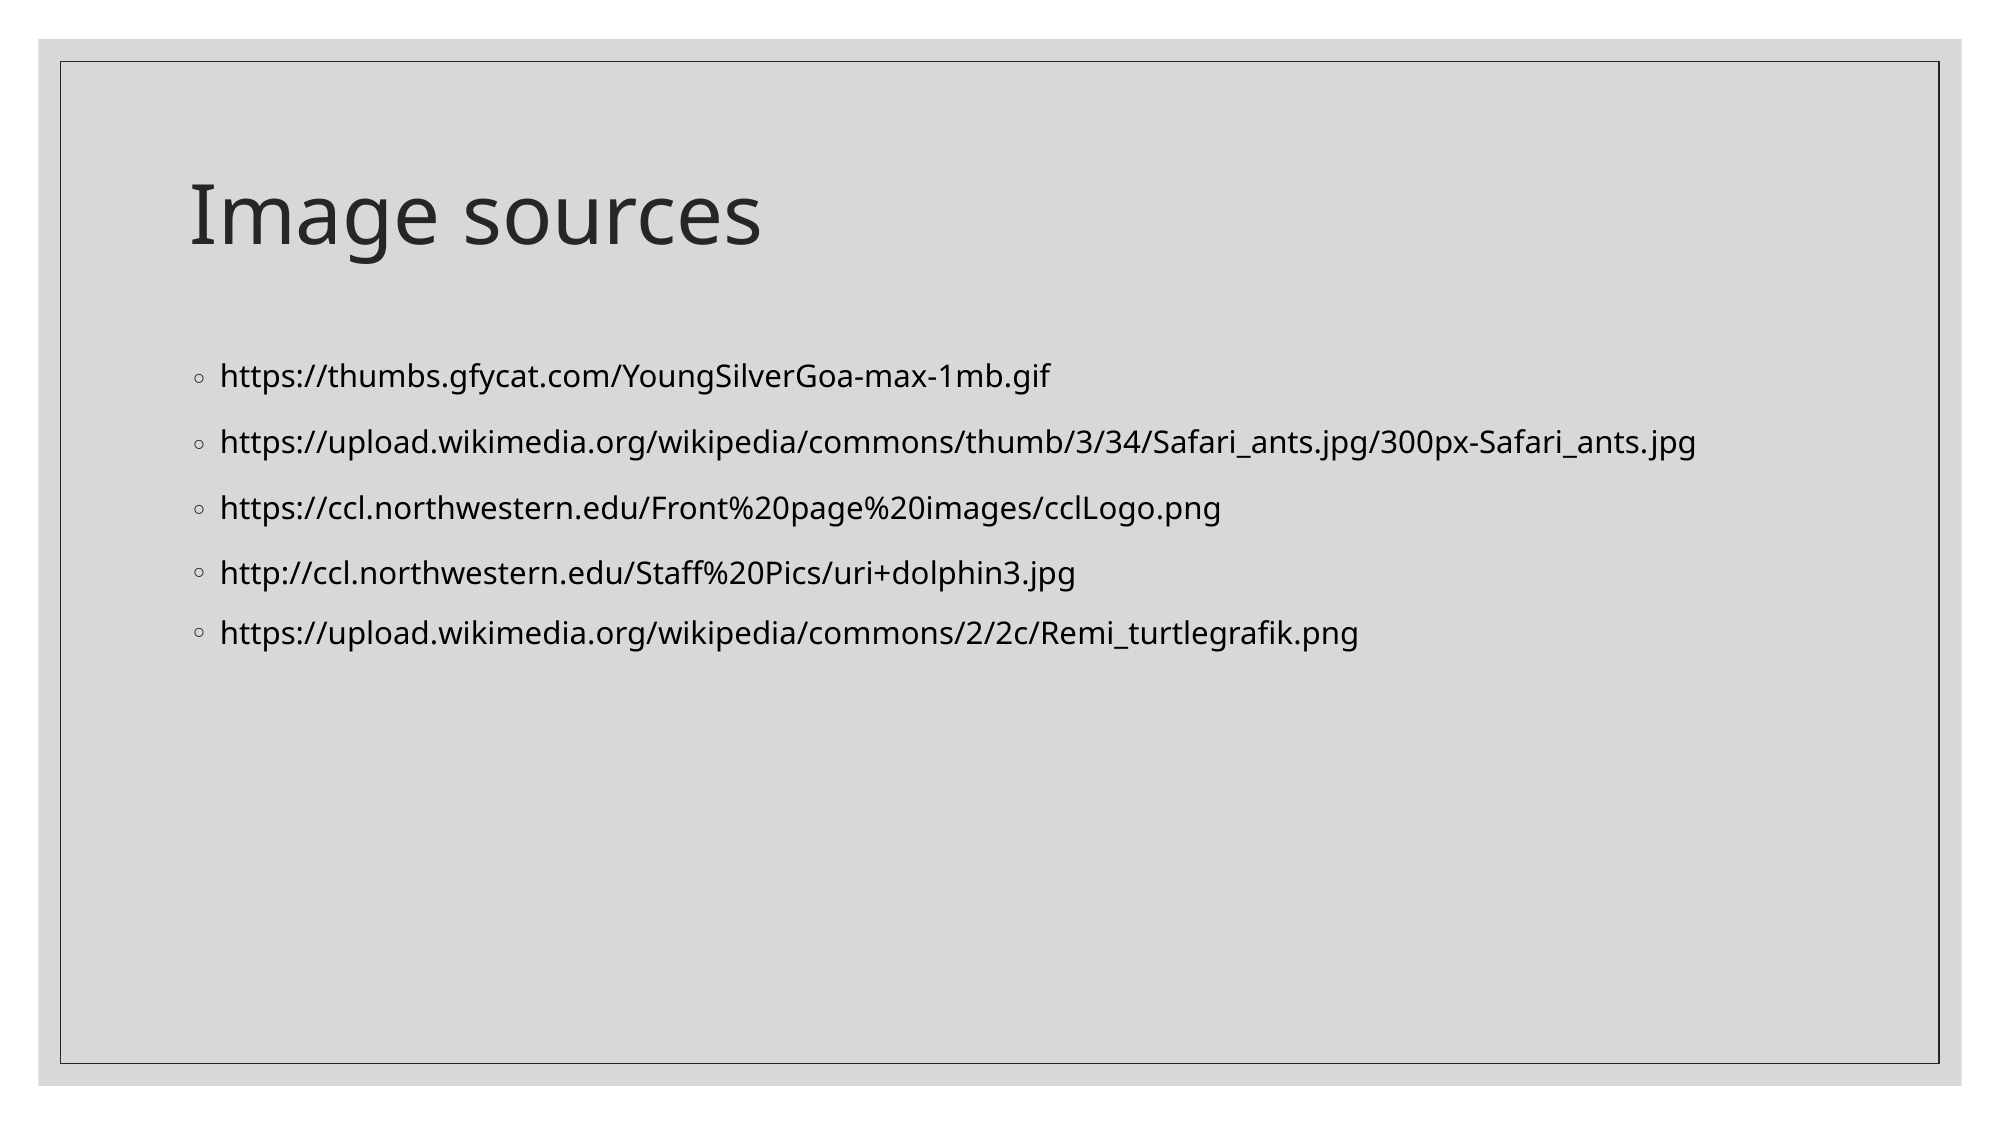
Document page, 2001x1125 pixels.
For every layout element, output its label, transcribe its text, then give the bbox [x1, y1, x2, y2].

title Image sources [174, 105, 1825, 331]
list https://thumbs.gfycat.com/YoungSilverGoa-max-1mb.gif https://upload.wikimedia.org/wikipedia/commons/thumb/3/34/Safari_ants.jpg/300px-Safari_ants.jpg https://ccl.northwestern.edu/Front%20page%20images/cclLogo.png http://ccl.northwestern.edu/Staff%20Pics/uri+dolphin3.jpg https://upload.wikimedia.org/wikipedia/commons/2/2c/Remi_turtlegrafik.png [174, 345, 1825, 977]
